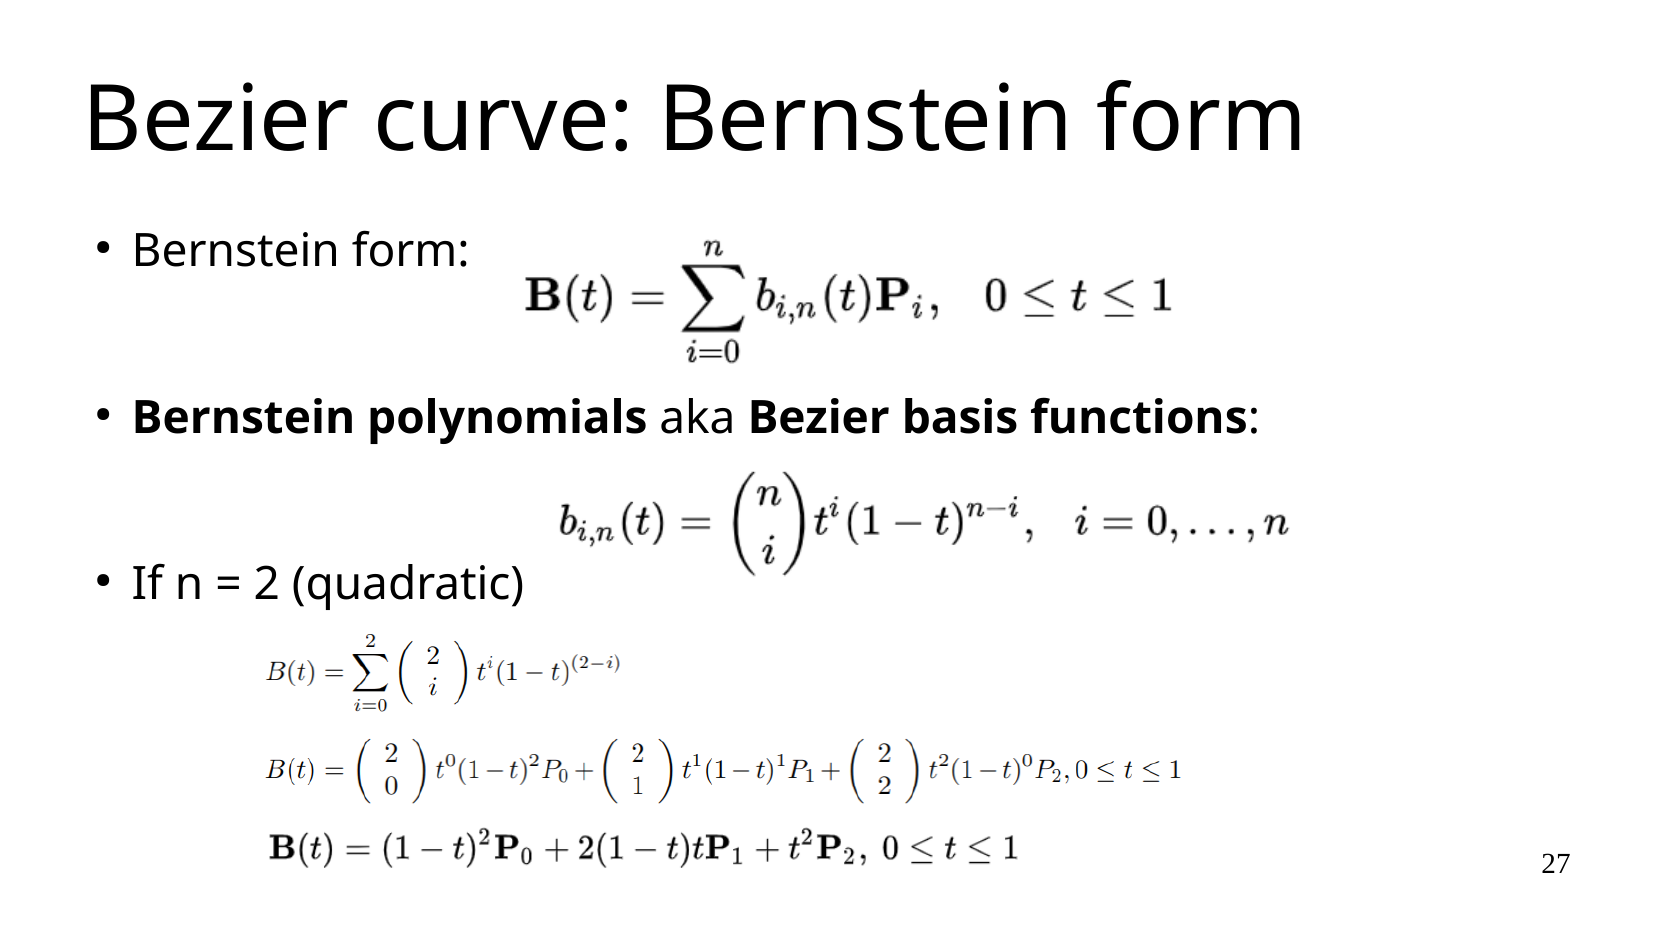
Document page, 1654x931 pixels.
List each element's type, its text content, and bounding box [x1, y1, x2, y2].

picture [482, 210, 1201, 376]
list Bernstein form: Bernstein polynomials aka Bezier basis functions: If n = 2 (quadratic) [82, 217, 1571, 616]
picture [240, 614, 1186, 871]
title Bezier curve: Bernstein form [82, 37, 1571, 193]
picture [536, 445, 1321, 586]
